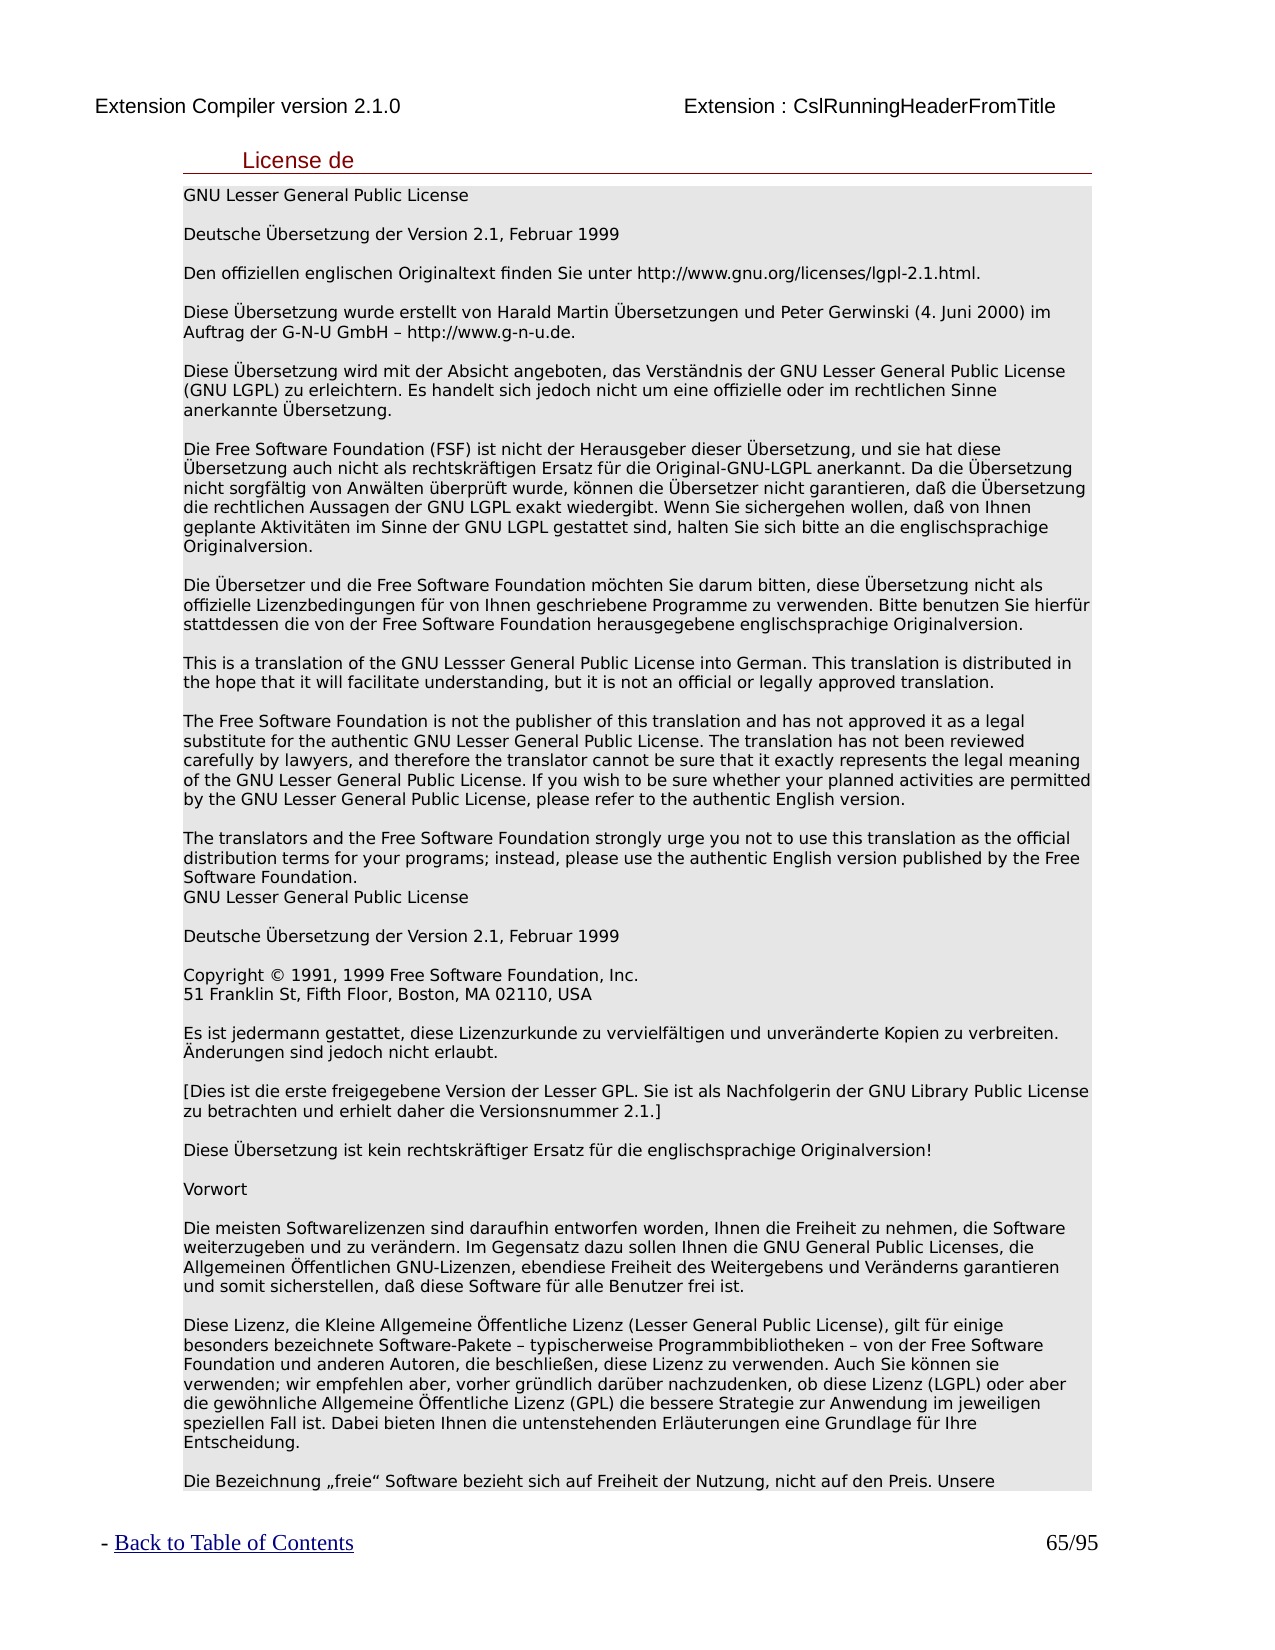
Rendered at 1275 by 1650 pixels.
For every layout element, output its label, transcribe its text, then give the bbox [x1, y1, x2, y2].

text GNU Lesser General Public License [183, 888, 1092, 907]
text Copyright © 1991, 1999 Free Software Foundation, Inc. [183, 966, 1092, 985]
text Diese Übersetzung ist kein rechtskräftiger Ersatz für die englischsprachige Originalversion! [183, 1141, 1092, 1160]
text Die Free Software Foundation (FSF) ist nicht der Herausgeber dieser Übersetzung, und sie hat diese Übersetzung auch nicht als rechtskräftigen Ersatz für die Original-GNU-LGPL anerkannt. Da die Übersetzung nicht sorgfältig von Anwälten überprüft wurde, können die Übersetzer nicht garantieren, daß die Übersetzung die rechtlichen Aussagen der GNU LGPL exakt wiedergibt. Wenn Sie sichergehen wollen, daß von Ihnen geplante Aktivitäten im Sinne der GNU LGPL gestattet sind, halten Sie sich bitte an die englischsprachige Originalversion. [183, 439, 1092, 556]
text The translators and the Free Software Foundation strongly urge you not to use this translation as the official distribution terms for your programs; instead, please use the authentic English version published by the Free Software Foundation. [183, 829, 1092, 888]
text Diese Übersetzung wurde erstellt von Harald Martin Übersetzungen und Peter Gerwinski (4. Juni 2000) im Auftrag der G-N-U GmbH – http://www.g-n-u.de. [183, 303, 1092, 342]
text Diese Übersetzung wird mit der Absicht angeboten, das Verständnis der GNU Lesser General Public License (GNU LGPL) zu erleichtern. Es handelt sich jedoch nicht um eine offizielle oder im rechtlichen Sinne anerkannte Übersetzung. [183, 362, 1092, 420]
text Die Bezeichnung „freie“ Software bezieht sich auf Freiheit der Nutzung, nicht auf den Preis. Unsere [183, 1472, 1092, 1491]
text Die Übersetzer und die Free Software Foundation möchten Sie darum bitten, diese Übersetzung nicht als offizielle Lizenzbedingungen für von Ihnen geschriebene Programme zu verwenden. Bitte benutzen Sie hierfür stattdessen die von der Free Software Foundation herausgegebene englischsprachige Originalversion. [183, 576, 1092, 634]
text Den offiziellen englischen Originaltext finden Sie unter http://www.gnu.org/licenses/lgpl-2.1.html. [183, 264, 1092, 284]
text GNU Lesser General Public License [183, 186, 1092, 206]
text [Dies ist die erste freigegebene Version der Lesser GPL. Sie ist als Nachfolgerin der GNU Library Public License zu betrachten und erhielt daher die Versionsnummer 2.1.] [183, 1082, 1092, 1121]
text Deutsche Übersetzung der Version 2.1, Februar 1999 [183, 927, 1092, 946]
text This is a translation of the GNU Lessser General Public License into German. This translation is distributed in the hope that it will facilitate understanding, but it is not an official or legally approved translation. [183, 654, 1092, 693]
text Diese Lizenz, die Kleine Allgemeine Öffentliche Lizenz (Lesser General Public License), gilt für einige besonders bezeichnete Software-Pakete – typischerweise Programmbibliotheken – von der Free Software Foundation und anderen Autoren, die beschließen, diese Lizenz zu verwenden. Auch Sie können sie verwenden; wir empfehlen aber, vorher gründlich darüber nachzudenken, ob diese Lizenz (LGPL) oder aber die gewöhnliche Allgemeine Öffentliche Lizenz (GPL) die bessere Strategie zur Anwendung im jeweiligen speziellen Fall ist. Dabei bieten Ihnen die untenstehenden Erläuterungen eine Grundlage für Ihre Entscheidung. [183, 1316, 1092, 1452]
text The Free Software Foundation is not the publisher of this translation and has not approved it as a legal substitute for the authentic GNU Lesser General Public License. The translation has not been reviewed carefully by lawyers, and therefore the translator cannot be sure that it exactly represents the legal meaning of the GNU Lesser General Public License. If you wish to be sure whether your planned activities are permitted by the GNU Lesser General Public License, please refer to the authentic English version. [183, 712, 1092, 810]
text Vorwort [183, 1180, 1092, 1199]
text 51 Franklin St, Fifth Floor, Boston, MA 02110, USA [183, 985, 1092, 1004]
text License de [183, 147, 1092, 173]
text Es ist jedermann gestattet, diese Lizenzurkunde zu vervielfältigen und unveränderte Kopien zu verbreiten. Änderungen sind jedoch nicht erlaubt. [183, 1024, 1092, 1063]
text Die meisten Softwarelizenzen sind daraufhin entworfen worden, Ihnen die Freiheit zu nehmen, die Software weiterzugeben und zu verändern. Im Gegensatz dazu sollen Ihnen die GNU General Public Licenses, die Allgemeinen Öffentlichen GNU-Lizenzen, ebendiese Freiheit des Weitergebens und Veränderns garantieren und somit sicherstellen, daß diese Software für alle Benutzer frei ist. [183, 1219, 1092, 1297]
text Deutsche Übersetzung der Version 2.1, Februar 1999 [183, 225, 1092, 245]
